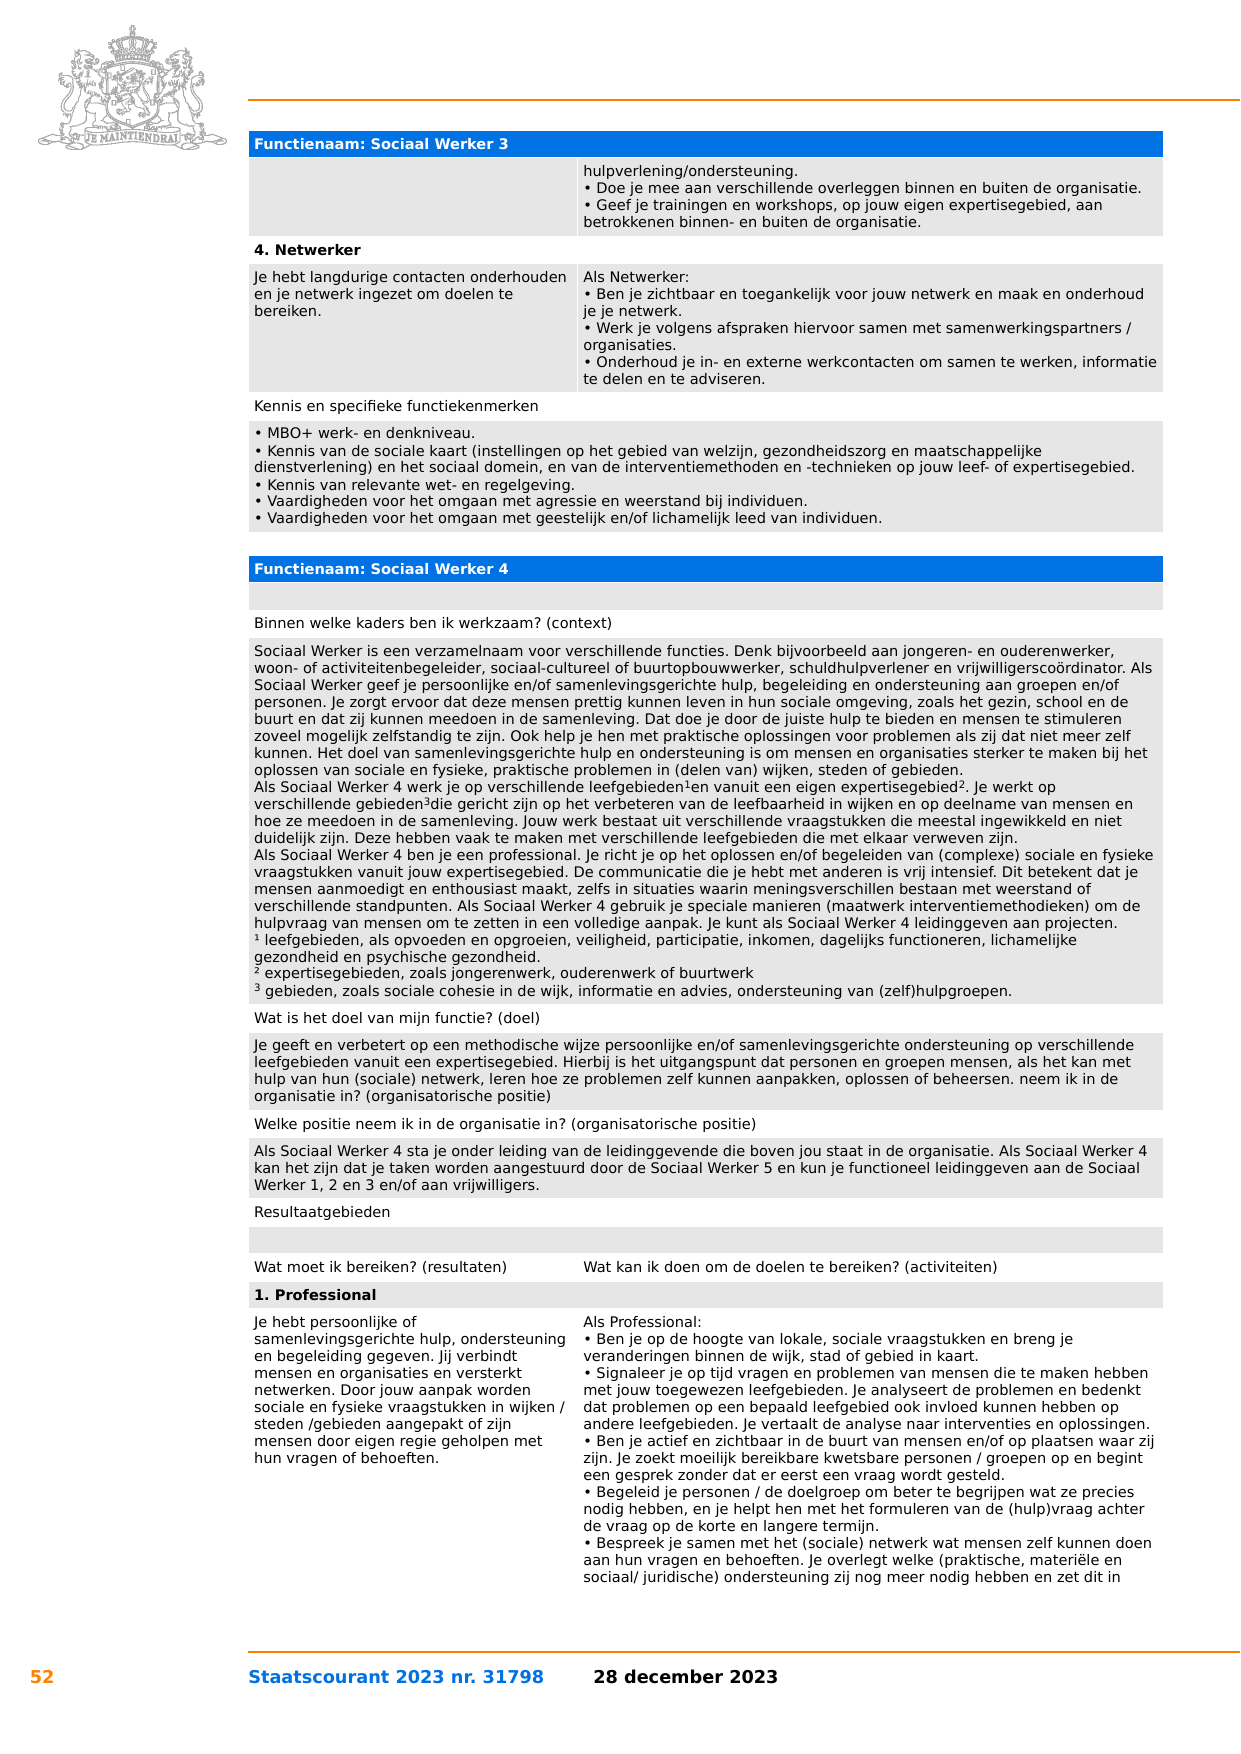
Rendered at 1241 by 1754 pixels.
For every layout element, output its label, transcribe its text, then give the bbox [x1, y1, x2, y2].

table_cell [249, 583, 1163, 610]
table_cell Je hebt langdurige contacten onderhouden en je netwerk ingezet om doelen te bereiken. [249, 264, 577, 392]
picture [38, 25, 227, 150]
table_cell 1. Professional [249, 1282, 1163, 1308]
table_cell Wat is het doel van mijn functie? (doel) [249, 1005, 1163, 1031]
table_cell Binnen welke kaders ben ik werkzaam? (context) [249, 611, 1163, 637]
table_cell Als Professional: • Ben je op de hoogte van lokale, sociale vraagstukken en breng je veranderingen binnen de wijk, stad of gebied in kaart. • Signaleer je op tijd vragen en problemen van mensen die te maken hebben met jouw toegewezen leefgebieden. Je analyseert de problemen en bedenkt dat problemen op een bepaald leefgebied ook invloed kunnen hebben op andere leefgebieden. Je vertaalt de analyse naar interventies en oplossingen. • Ben je actief en zichtbaar in de buurt van mensen en/of op plaatsen waar zij zijn. Je zoekt moeilijk bereikbare kwetsbare personen / groepen op en begint een gesprek zonder dat er eerst een vraag wordt gesteld. • Begeleid je personen / de doelgroep om beter te begrijpen wat ze precies nodig hebben, en je helpt hen met het formuleren van de (hulp)vraag achter de vraag op de korte en langere termijn. • Bespreek je samen met het (sociale) netwerk wat mensen zelf kunnen doen aan hun vragen en behoeften. Je overlegt welke (praktische, materiële en sociaal/ juridische) ondersteuning zij nog meer nodig hebben en zet dit in [578, 1309, 1163, 1590]
table_cell Als Netwerker: • Ben je zichtbaar en toegankelijk voor jouw netwerk en maak en onderhoud je je netwerk. • Werk je volgens afspraken hiervoor samen met samenwerkingspartners / organisaties. • Onderhoud je in- en externe werkcontacten om samen te werken, informatie te delen en te adviseren. [578, 264, 1163, 392]
table_header Functienaam: Sociaal Werker 3 [249, 131, 1163, 157]
table_cell [249, 158, 577, 236]
table_cell Als Sociaal Werker 4 sta je onder leiding van de leidinggevende die boven jou staat in de organisatie. Als Sociaal Werker 4 kan het zijn dat je taken worden aangestuurd door de Sociaal Werker 5 en kun je functioneel leidinggeven aan de Sociaal Werker 1, 2 en 3 en/of aan vrijwilligers. [249, 1138, 1163, 1198]
table_cell Kennis en specifieke functiekenmerken [249, 393, 1163, 420]
table_cell Resultaatgebieden [249, 1200, 1163, 1226]
table_cell Je hebt persoonlijke of samenlevingsgerichte hulp, ondersteuning en begeleiding gegeven. Jij verbindt mensen en organisaties en versterkt netwerken. Door jouw aanpak worden sociale en fysieke vraagstukken in wijken / steden /gebieden aangepakt of zijn mensen door eigen regie geholpen met hun vragen of behoeften. [249, 1309, 577, 1590]
table_cell Wat kan ik doen om de doelen te bereiken? (activiteiten) [578, 1254, 1163, 1281]
table_cell Sociaal Werker is een verzamelnaam voor verschillende functies. Denk bijvoorbeeld aan jongeren- en ouderenwerker, woon- of activiteitenbegeleider, sociaal-cultureel of buurtopbouwwerker, schuldhulpverlener en vrijwilligerscoördinator. Als Sociaal Werker geef je persoonlijke en/of samenlevingsgerichte hulp, begeleiding en ondersteuning aan groepen en/of personen. Je zorgt ervoor dat deze mensen prettig kunnen leven in hun sociale omgeving, zoals het gezin, school en de buurt en dat zij kunnen meedoen in de samenleving. Dat doe je door de juiste hulp te bieden en mensen te stimuleren zoveel mogelijk zelfstandig te zijn. Ook help je hen met praktische oplossingen voor problemen als zij dat niet meer zelf kunnen. Het doel van samenlevingsgerichte hulp en ondersteuning is om mensen en organisaties sterker te maken bij het oplossen van sociale en fysieke, praktische problemen in (delen van) wijken, steden of gebieden. Als Sociaal Werker 4 werk je op verschillende leefgebieden1en vanuit een eigen expertisegebied2. Je werkt op verschillende gebieden3die gericht zijn op het verbeteren van de leefbaarheid in wijken en op deelname van mensen en hoe ze meedoen in de samenleving. Jouw werk bestaat uit verschillende vraagstukken die meestal ingewikkeld en niet duidelijk zijn. Deze hebben vaak te maken met verschillende leefgebieden die met elkaar verweven zijn. Als Sociaal Werker 4 ben je een professional. Je richt je op het oplossen en/of begeleiden van (complexe) sociale en fysieke vraagstukken vanuit jouw expertisegebied. De communicatie die je hebt met anderen is vrij intensief. Dit betekent dat je mensen aanmoedigt en enthousiast maakt, zelfs in situaties waarin meningsverschillen bestaan met weerstand of verschillende standpunten. Als Sociaal Werker 4 gebruik je speciale manieren (maatwerk interventiemethodieken) om de hulpvraag van mensen om te zetten in een volledige aanpak. Je kunt als Sociaal Werker 4 leidinggeven aan projecten. ¹ leefgebieden, als opvoeden en opgroeien, veiligheid, participatie, inkomen, dagelijks functioneren, lichamelijke gezondheid en psychische gezondheid. ² expertisegebieden, zoals jongerenwerk, ouderenwerk of buurtwerk 3 gebieden, zoals sociale cohesie in de wijk, informatie en advies, ondersteuning van (zelf)hulpgroepen. [249, 638, 1163, 1004]
table_cell • MBO+ werk- en denkniveau. • Kennis van de sociale kaart (instellingen op het gebied van welzijn, gezondheidszorg en maatschappelijke dienstverlening) en het sociaal domein, en van de interventiemethoden en -technieken op jouw leef- of expertisegebied. • Kennis van relevante wet- en regelgeving. • Vaardigheden voor het omgaan met agressie en weerstand bij individuen. • Vaardigheden voor het omgaan met geestelijk en/of lichamelijk leed van individuen. [249, 421, 1163, 532]
table_header Functienaam: Sociaal Werker 4 [249, 556, 1163, 582]
table_cell Wat moet ik bereiken? (resultaten) [249, 1254, 577, 1281]
table_cell Je geeft en verbetert op een methodische wijze persoonlijke en/of samenlevingsgerichte ondersteuning op verschillende leefgebieden vanuit een expertisegebied. Hierbij is het uitgangspunt dat personen en groepen mensen, als het kan met hulp van hun (sociale) netwerk, leren hoe ze problemen zelf kunnen aanpakken, oplossen of beheersen. neem ik in de organisatie in? (organisatorische positie) [249, 1033, 1163, 1110]
table_cell hulpverlening/ondersteuning. • Doe je mee aan verschillende overleggen binnen en buiten de organisatie. • Geef je trainingen en workshops, op jouw eigen expertisegebied, aan betrokkenen binnen- en buiten de organisatie. [578, 158, 1163, 236]
table_cell Welke positie neem ik in de organisatie in? (organisatorische positie) [249, 1111, 1163, 1137]
table_cell [249, 1227, 1163, 1253]
table_cell 4. Netwerker [249, 237, 1163, 263]
